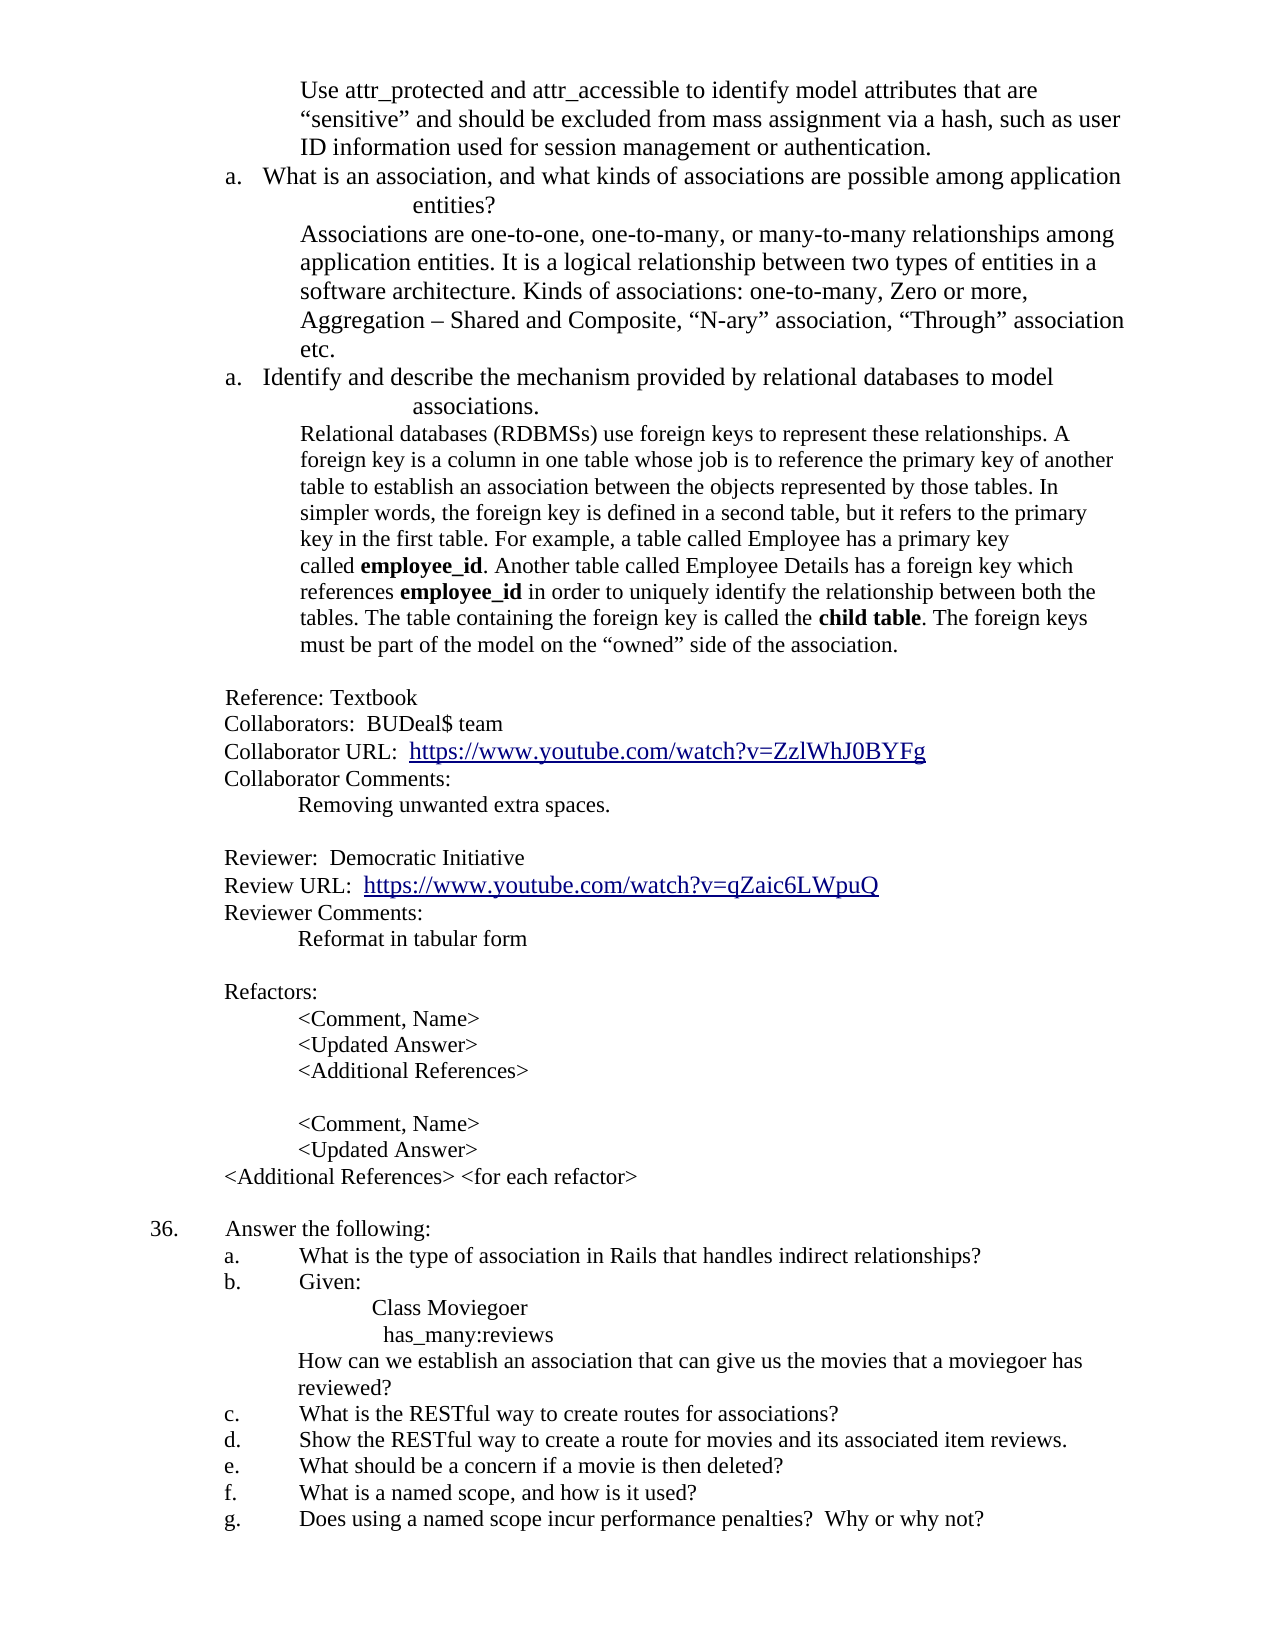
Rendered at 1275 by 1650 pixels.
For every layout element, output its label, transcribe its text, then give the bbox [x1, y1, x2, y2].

text How can we establish an association that can give us the movies that a moviegoer has reviewed? [298, 1347, 1125, 1400]
text Removing unwanted extra spaces. [298, 791, 1125, 818]
text Reviewer: Democratic Initiative [224, 844, 1125, 870]
text Reformat in tabular form [298, 926, 1125, 978]
text <Additional References> <for each refactor> [224, 1163, 1125, 1189]
text a. What is the type of association in Rails that handles indirect relationships? [224, 1242, 1125, 1268]
text e. What should be a concern if a movie is then deleted? [224, 1453, 1125, 1479]
list Identify and describe the mechanism provided by relational databases to model associations. [225, 362, 1125, 420]
text b. Given: [224, 1268, 1125, 1294]
text <Additional References> [298, 1057, 1125, 1084]
text g. Does using a named scope incur performance penalties? Why or why not? [224, 1505, 1125, 1532]
text f. What is a named scope, and how is it used? [224, 1479, 1125, 1505]
text Relational databases (RDBMSs) use foreign keys to represent these relationships. A foreign key is a column in one table whose job is to reference the primary key of another table to establish an association between the objects represented by those tables. In simpler words, the foreign key is defined in a second table, but it refers to the primary key in the first table. For example, a table called Employee has a primary key called employee_id. Another table called Employee Details has a foreign key which references employee_id in order to uniquely identify the relationship between both the tables. The table containing the foreign key is called the child table. The foreign keys must be part of the model on the “owned” side of the association. [300, 420, 1125, 657]
text 36. Answer the following: [150, 1215, 1125, 1242]
text Collaborator URL: https://www.youtube.com/watch?v=ZzlWhJ0BYFg [224, 736, 1125, 765]
text Collaborator Comments: [224, 765, 1125, 791]
text <Updated Answer> [298, 1136, 1125, 1163]
text has_many:reviews [372, 1321, 1125, 1347]
text Associations are one-to-one, one-to-many, or many-to-many relationships among application entities. It is a logical relationship between two types of entities in a software architecture. Kinds of associations: one-to-many, Zero or more, Aggregation – Shared and Composite, “N-ary” association, “Through” association etc. [300, 219, 1125, 362]
text Collaborators: BUDeal$ team [224, 710, 1125, 736]
text Reviewer Comments: [224, 899, 1125, 926]
text <Comment, Name> [298, 1004, 1125, 1031]
text Refactors: [224, 978, 1125, 1004]
text c. What is the RESTful way to create routes for associations? [224, 1400, 1125, 1426]
text Review URL: https://www.youtube.com/watch?v=qZaic6LWpuQ [224, 870, 1125, 899]
list What is an association, and what kinds of associations are possible among application entities? [225, 161, 1125, 219]
text <Comment, Name> [298, 1110, 1125, 1136]
text Class Moviegoer [372, 1294, 1125, 1321]
text d. Show the RESTful way to create a route for movies and its associated item reviews. [224, 1426, 1125, 1453]
text <Updated Answer> [298, 1031, 1125, 1057]
text Reference: Textbook [150, 683, 1125, 710]
text Use attr_protected and attr_accessible to identify model attributes that are “sensitive” and should be excluded from mass assignment via a hash, such as user ID information used for session management or authentication. [300, 75, 1125, 161]
